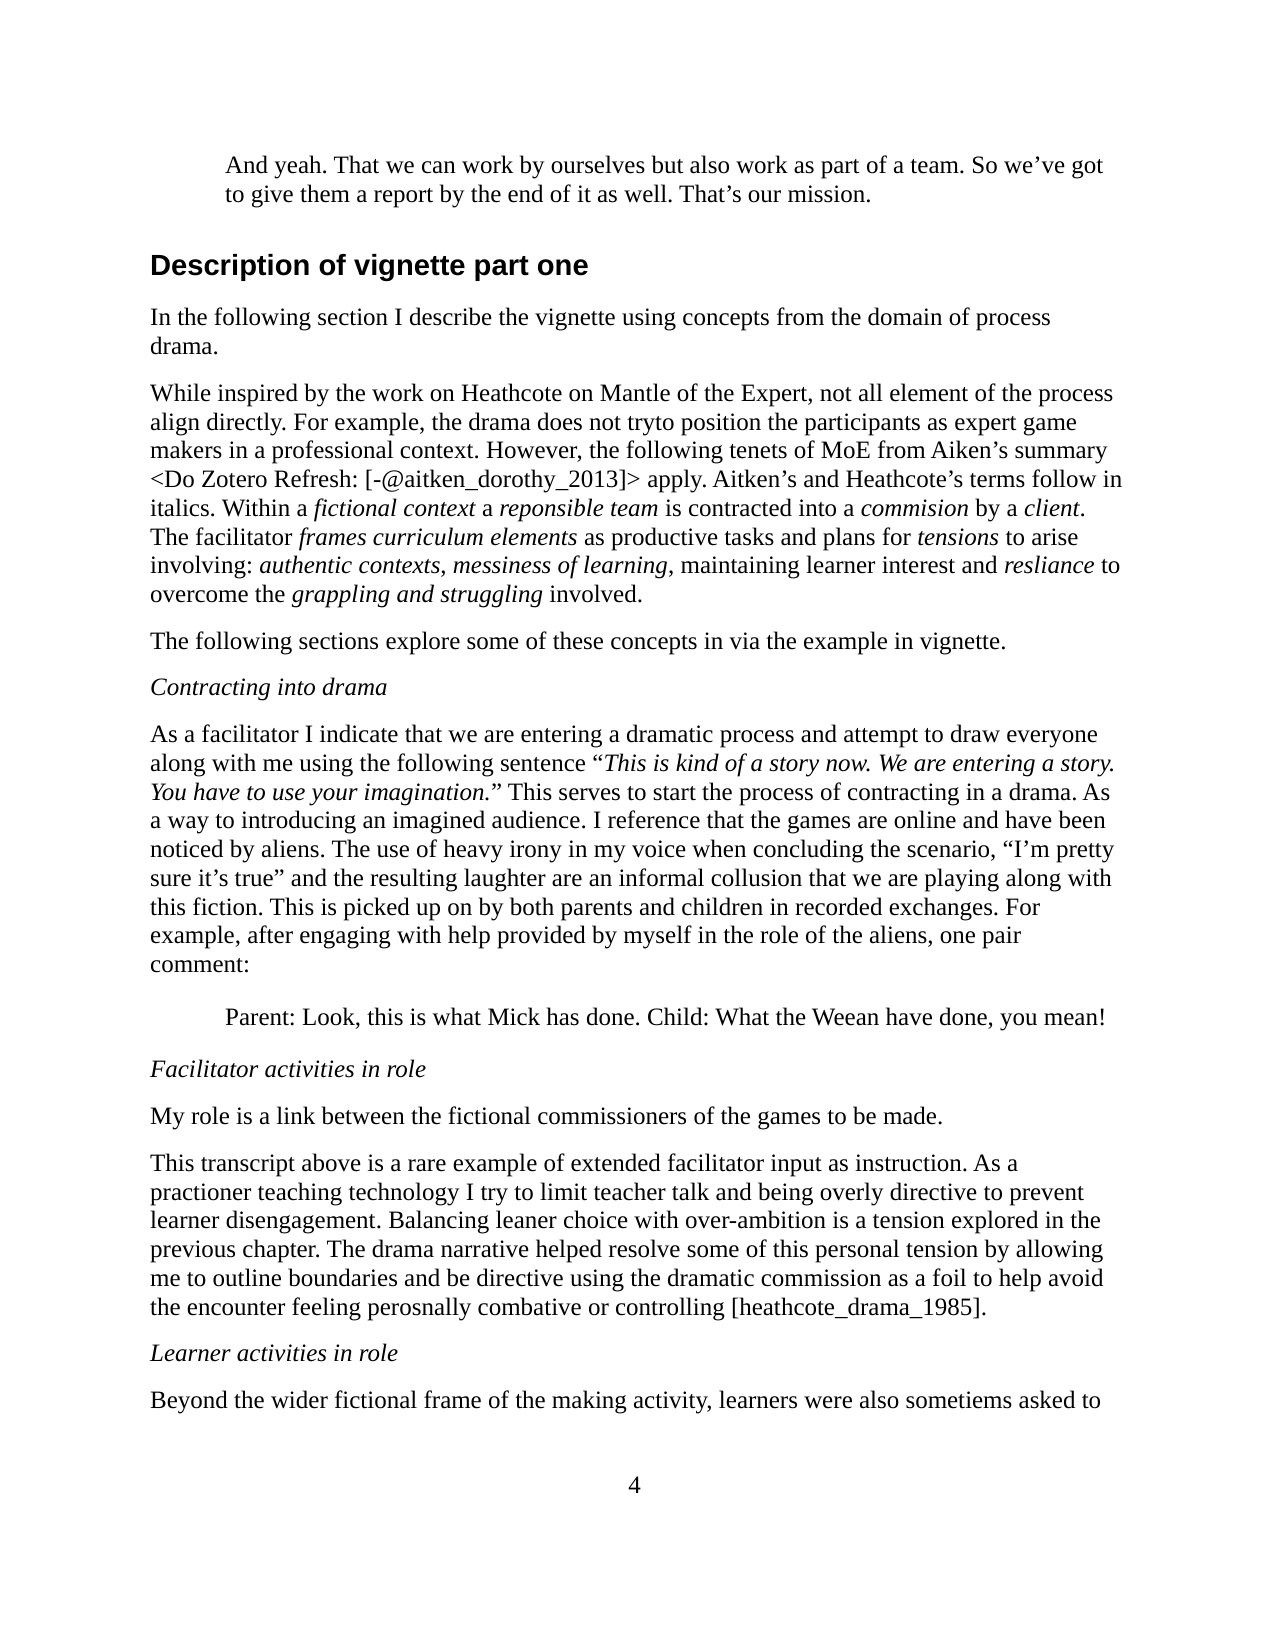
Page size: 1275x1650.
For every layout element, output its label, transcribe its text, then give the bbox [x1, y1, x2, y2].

text Facilitator activities in role [150, 1054, 1125, 1083]
text While inspired by the work on Heathcote on Mantle of the Expert, not all element of the process align directly. For example, the drama does not tryto position the participants as expert game makers in a professional context. However, the following tenets of MoE from Aiken’s summary <Do Zotero Refresh: [-@aitken_dorothy_2013]> apply. Aitken’s and Heathcote’s terms follow in italics. Within a fictional context a reponsible team is contracted into a commision by a client. The facilitator frames curriculum elements as productive tasks and plans for tensions to arise involving: authentic contexts, messiness of learning, maintaining learner interest and resliance to overcome the grappling and struggling involved. [150, 378, 1125, 608]
text Contracting into drama [150, 672, 1125, 701]
text The following sections explore some of these concepts in via the example in vignette. [150, 626, 1125, 654]
text Beyond the wider fictional frame of the making activity, learners were also sometiems asked to [150, 1385, 1125, 1414]
text And yeah. That we can work by ourselves but also work as part of a team. So we’ve got to give them a report by the end of it as well. That’s our mission. [225, 150, 1125, 207]
text As a facilitator I indicate that we are entering a dramatic process and attempt to draw everyone along with me using the following sentence “This is kind of a story now. We are entering a story. You have to use your imagination.” This serves to start the process of contracting in a drama. As a way to introducing an imagined audience. I reference that the games are online and have been noticed by aliens. The use of heavy irony in my voice when concluding the scenario, “I’m pretty sure it’s true” and the resulting laughter are an informal collusion that we are playing along with this fiction. This is picked up on by both parents and children in recorded exchanges. For example, after engaging with help provided by myself in the role of the aliens, one pair comment: [150, 719, 1125, 978]
text Learner activities in role [150, 1338, 1125, 1367]
text My role is a link between the fictional commissioners of the games to be made. [150, 1101, 1125, 1130]
subtitle Description of vignette part one [150, 247, 1125, 281]
text This transcript above is a rare example of extended facilitator input as instruction. As a practioner teaching technology I try to limit teacher talk and being overly directive to prevent learner disengagement. Balancing leaner choice with over-ambition is a tension explored in the previous chapter. The drama narrative helped resolve some of this personal tension by allowing me to outline boundaries and be directive using the dramatic commission as a foil to help avoid the encounter feeling perosnally combative or controlling [heathcote_drama_1985]. [150, 1148, 1125, 1320]
text Parent: Look, this is what Mick has done. Child: What the Weean have done, you mean! [225, 1002, 1125, 1031]
text In the following section I describe the vignette using concepts from the domain of process drama. [150, 302, 1125, 360]
